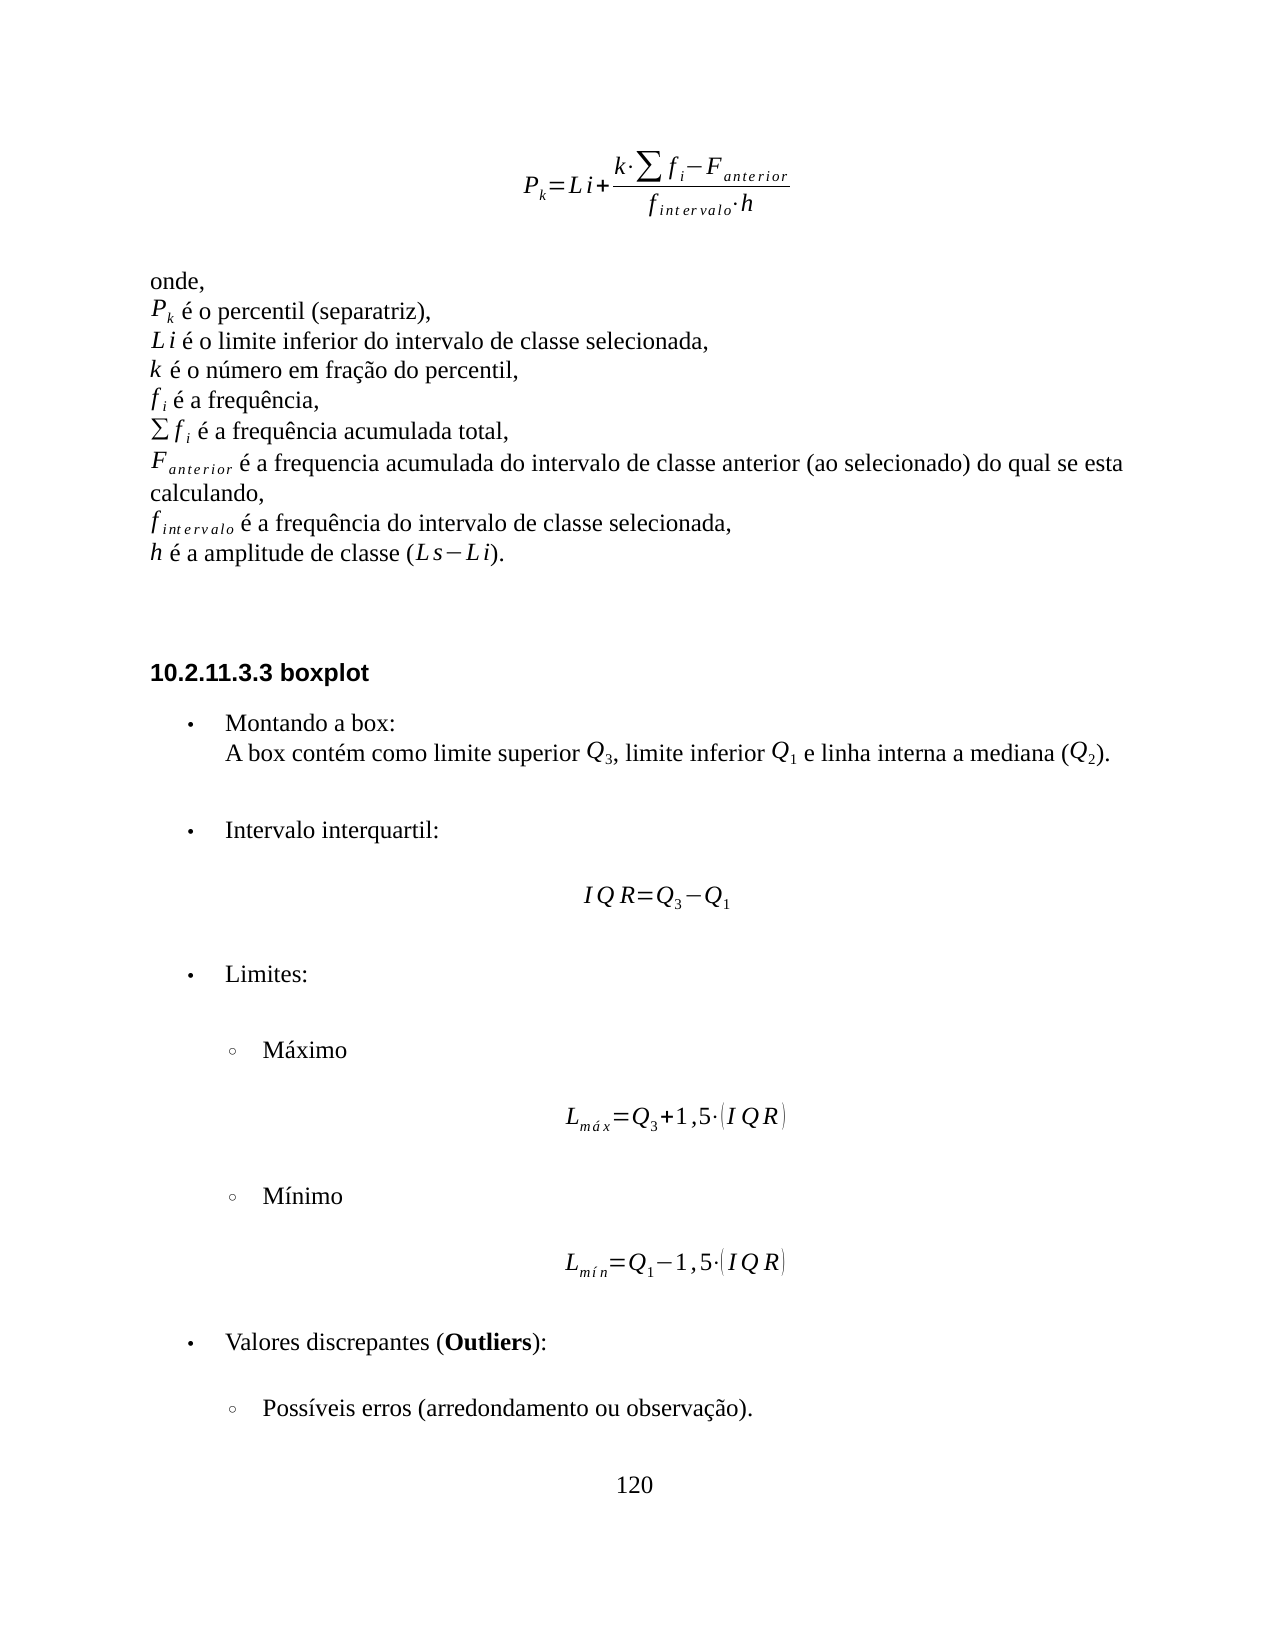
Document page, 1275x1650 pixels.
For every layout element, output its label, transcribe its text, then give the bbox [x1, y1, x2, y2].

subtitle 10.2.11.3.3 boxplot [150, 658, 1125, 687]
text onde, é o percentil (separatriz), é o limite inferior do intervalo de classe selecionada, é o número em fração do percentil, é a frequência, é a frequência acumulada total, é a frequencia acumulada do intervalo de classe anterior (ao selecionado) do qual se esta calculando, é a frequência do intervalo de classe selecionada, é a amplitude de classe (). [150, 266, 1125, 596]
list Valores discrepantes (Outliers): [187, 1327, 1125, 1384]
list Máximo [225, 1035, 1125, 1092]
list Intervalo interquartil: [187, 815, 1125, 872]
list Montando a box: A box contém como limite superior , limite inferior e linha interna a mediana (). [187, 708, 1125, 797]
list Limites: [187, 959, 1125, 1017]
list Possíveis erros (arredondamento ou observação). [225, 1393, 1125, 1422]
list Mínimo [225, 1181, 1125, 1238]
